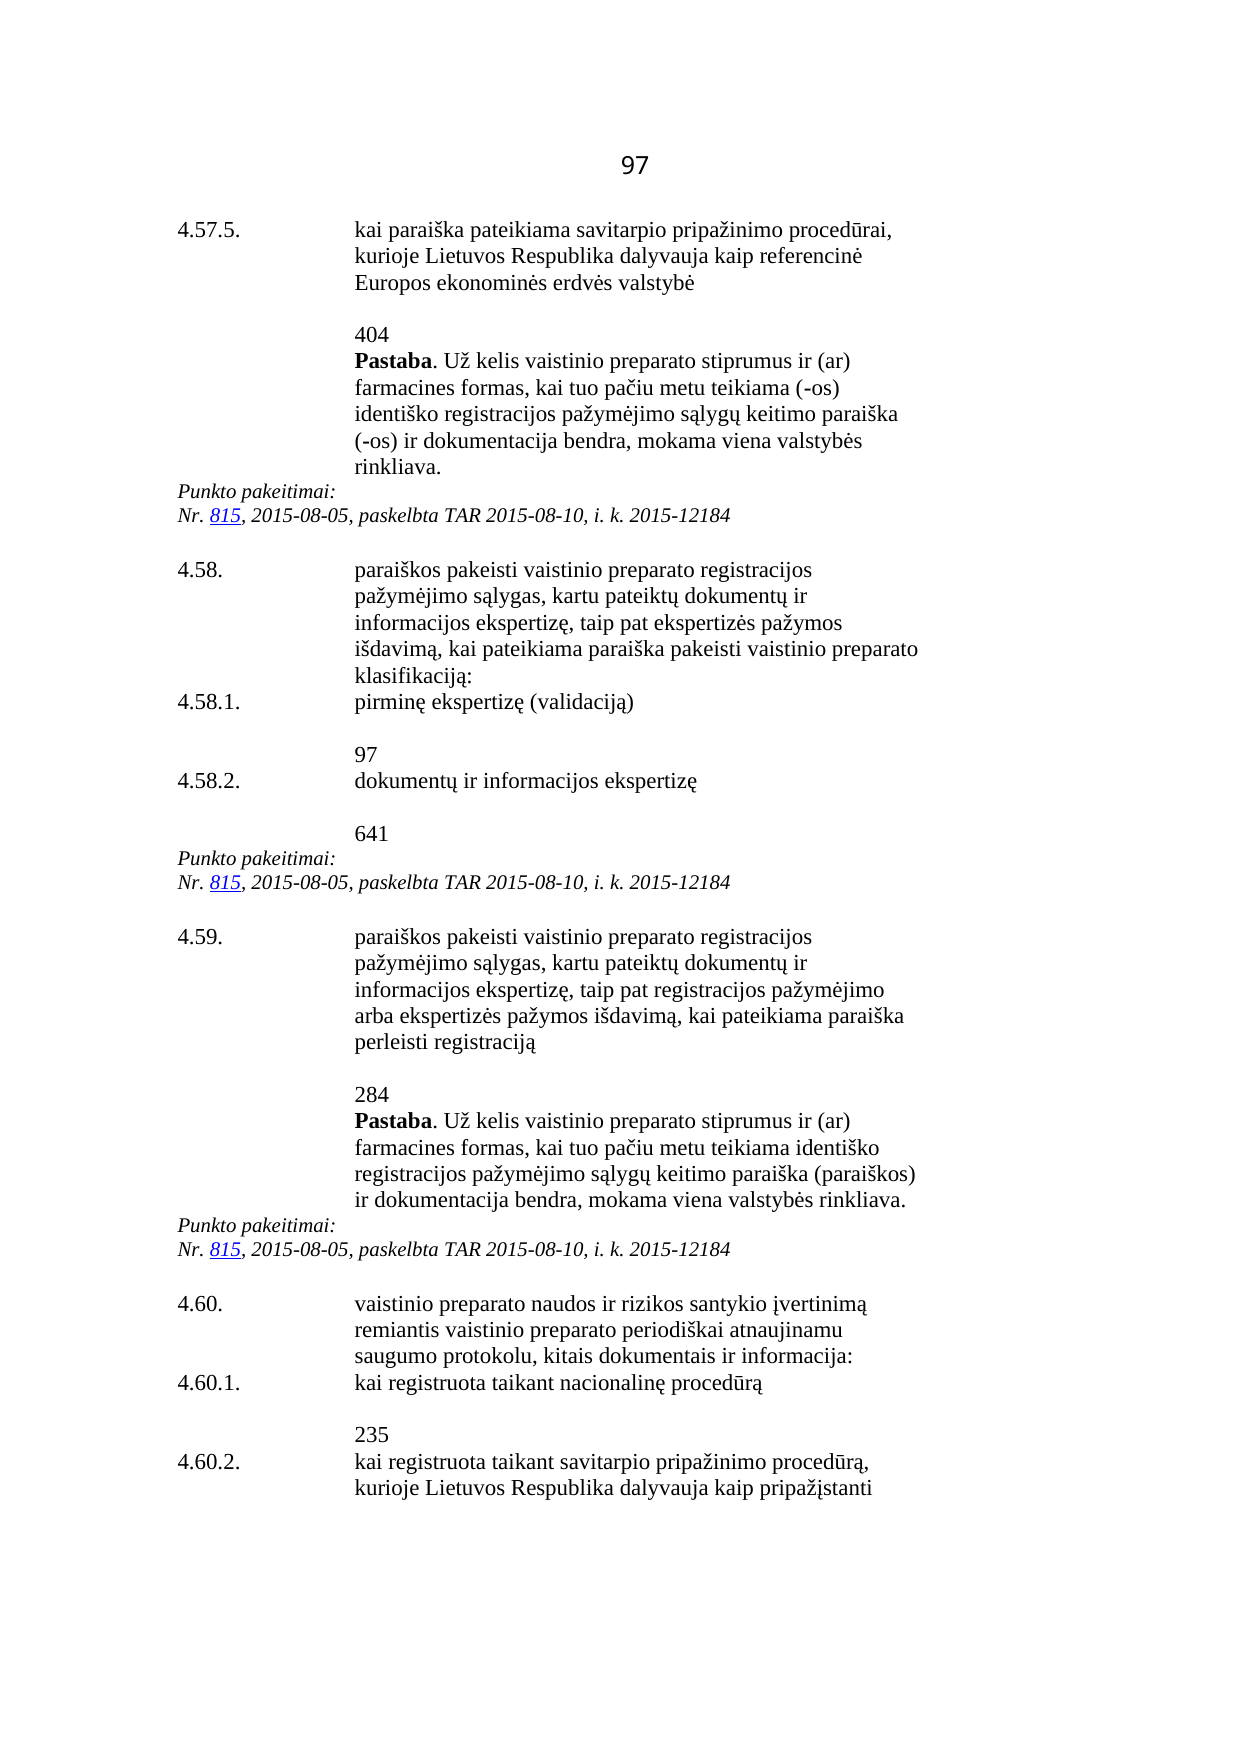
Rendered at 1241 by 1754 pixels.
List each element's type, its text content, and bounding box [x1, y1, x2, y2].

text 4.58.2. dokumentų ir informacijos ekspertizę 641 [177, 767, 945, 846]
text informacijos ekspertizę, taip pat registracijos pažymėjimo [354, 976, 945, 1002]
text Nr. 815, 2015-08-05, paskelbta TAR 2015-08-10, i. k. 2015-12184 [177, 503, 1092, 527]
text farmacines formas, kai tuo pačiu metu teikiama identiško [354, 1134, 945, 1160]
text klasifikaciją: [354, 662, 945, 688]
text Europos ekonominės erdvės valstybė 404 [354, 268, 945, 348]
text perleisti registraciją 284 [354, 1028, 945, 1107]
text arba ekspertizės pažymos išdavimą, kai pateikiama paraiška [354, 1002, 945, 1028]
text 4.60.2. kai registruota taikant savitarpio pripažinimo procedūrą, [177, 1448, 945, 1474]
text Pastaba. Už kelis vaistinio preparato stiprumus ir (ar) [354, 1107, 945, 1134]
text 4.58.1. pirminę ekspertizę (validaciją) 97 [177, 688, 945, 767]
text 4.60. vaistinio preparato naudos ir rizikos santykio įvertinimą [177, 1290, 945, 1316]
text ir dokumentacija bendra, mokama viena valstybės rinkliava. [354, 1187, 945, 1213]
text 4.57.5. kai paraiška pateikiama savitarpio pripažinimo procedūrai, [177, 216, 945, 242]
text saugumo protokolu, kitais dokumentais ir informacija: [354, 1342, 945, 1369]
text identiško registracijos pažymėjimo sąlygų keitimo paraiška [354, 400, 945, 427]
text 4.60.1. kai registruota taikant nacionalinę procedūrą 235 [177, 1369, 945, 1448]
text Punkto pakeitimai: [177, 846, 1092, 870]
text pažymėjimo sąlygas, kartu pateiktų dokumentų ir [354, 583, 945, 609]
text rinkliava. [354, 453, 945, 479]
text informacijos ekspertizę, taip pat ekspertizės pažymos [354, 609, 945, 635]
text Nr. 815, 2015-08-05, paskelbta TAR 2015-08-10, i. k. 2015-12184 [177, 1237, 1092, 1261]
text Nr. 815, 2015-08-05, paskelbta TAR 2015-08-10, i. k. 2015-12184 [177, 870, 1092, 894]
text Pastaba. Už kelis vaistinio preparato stiprumus ir (ar) [354, 348, 945, 374]
text kurioje Lietuvos Respublika dalyvauja kaip referencinė [354, 242, 945, 268]
text 4.58. paraiškos pakeisti vaistinio preparato registracijos [177, 556, 945, 583]
text (-os) ir dokumentacija bendra, mokama viena valstybės [354, 427, 945, 453]
text Punkto pakeitimai: [177, 1213, 1092, 1237]
text 4.59. paraiškos pakeisti vaistinio preparato registracijos [177, 923, 945, 949]
text remiantis vaistinio preparato periodiškai atnaujinamu [354, 1316, 945, 1342]
text pažymėjimo sąlygas, kartu pateiktų dokumentų ir [354, 949, 945, 976]
text kurioje Lietuvos Respublika dalyvauja kaip pripažįstanti [354, 1474, 945, 1501]
text farmacines formas, kai tuo pačiu metu teikiama (-os) [354, 374, 945, 400]
text išdavimą, kai pateikiama paraiška pakeisti vaistinio preparato [354, 635, 945, 662]
text registracijos pažymėjimo sąlygų keitimo paraiška (paraiškos) [354, 1160, 945, 1187]
text Punkto pakeitimai: [177, 479, 1092, 503]
